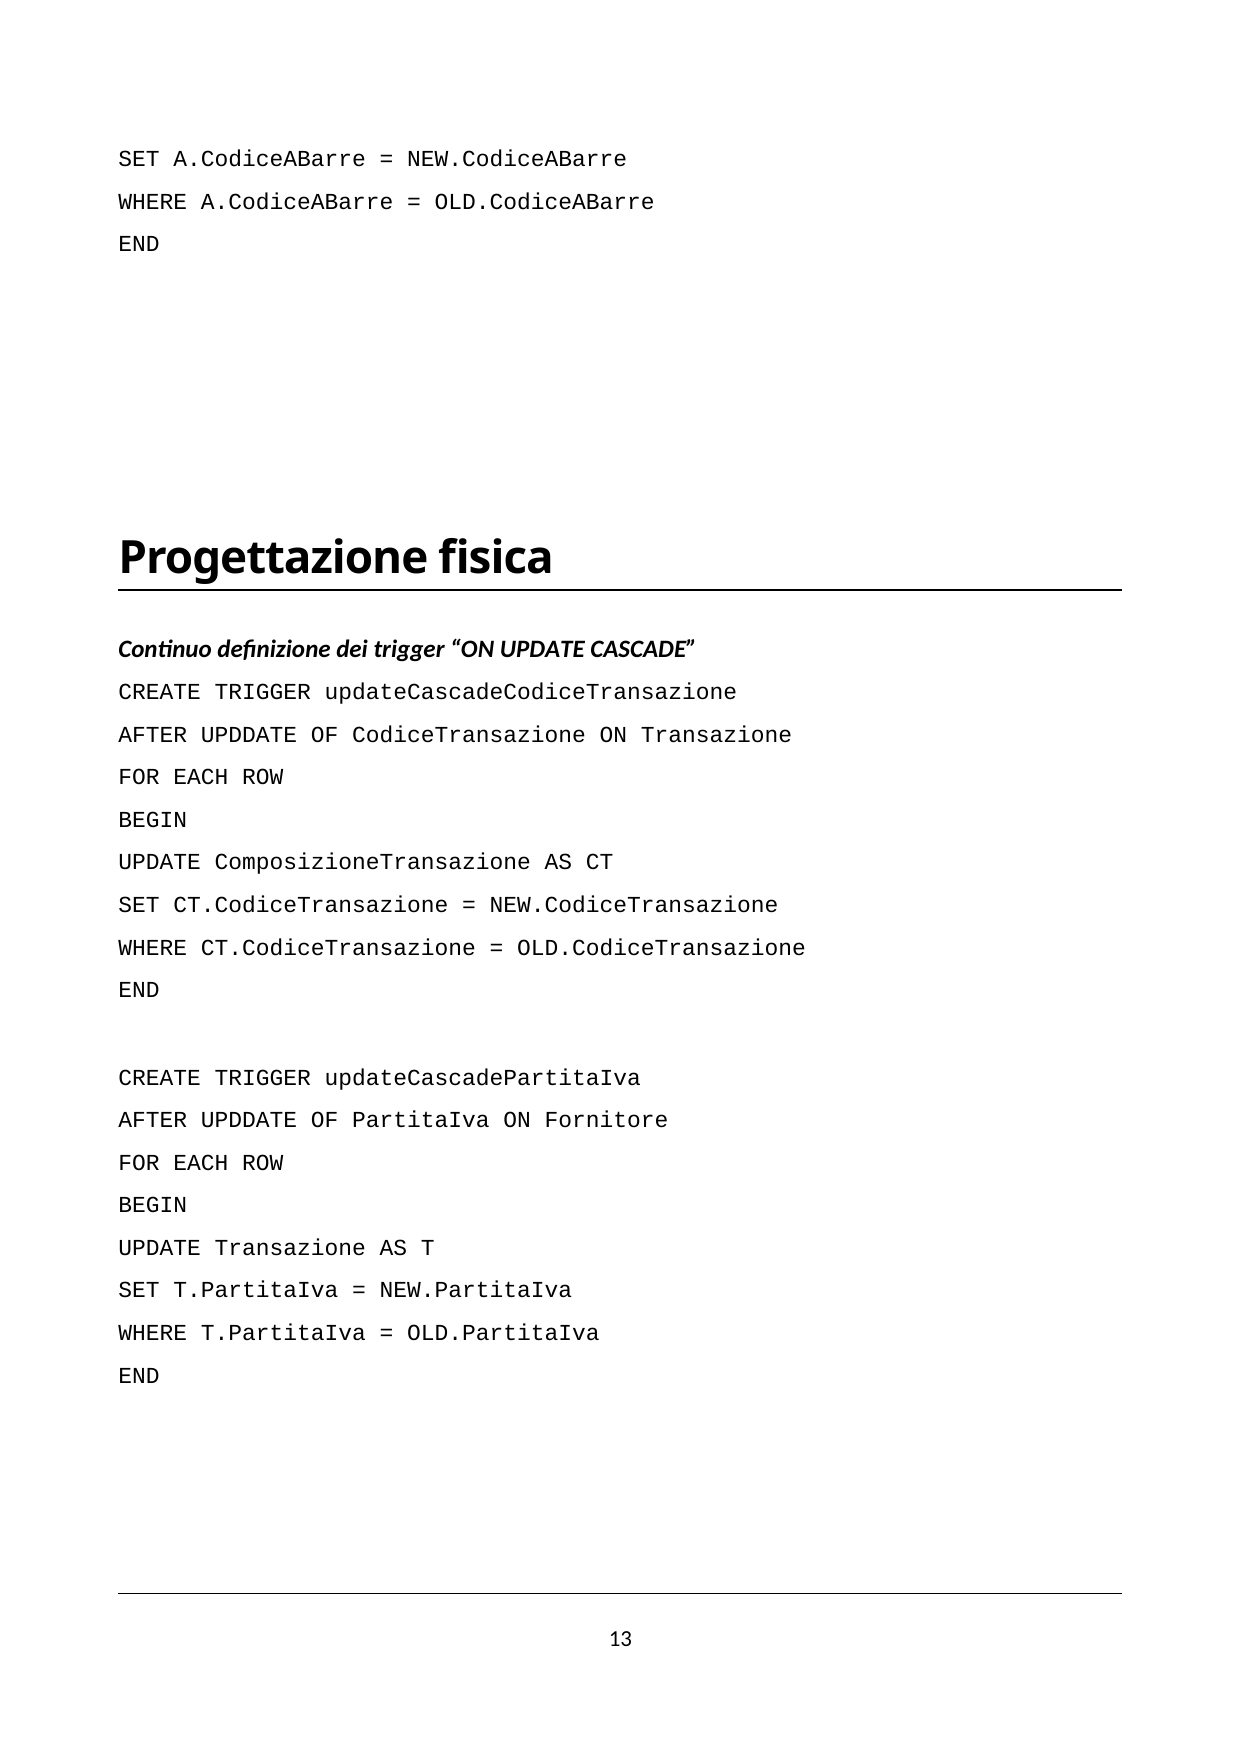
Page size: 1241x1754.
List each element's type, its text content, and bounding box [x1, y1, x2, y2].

text FOR EACH ROW [118, 1151, 1122, 1177]
text WHERE T.PartitaIva = OLD.PartitaIva [118, 1321, 1122, 1347]
text END [118, 233, 1122, 259]
text END [118, 978, 1122, 1004]
text CREATE TRIGGER updateCascadePartitaIva [118, 1066, 1122, 1092]
text SET A.CodiceABarre = NEW.CodiceABarre [118, 148, 1122, 173]
text UPDATE Transazione AS T [118, 1236, 1122, 1262]
text BEGIN [118, 808, 1122, 834]
text SET T.PartitaIva = NEW.PartitaIva [118, 1279, 1122, 1305]
text END [118, 1364, 1122, 1390]
text SET CT.CodiceTransazione = NEW.CodiceTransazione [118, 893, 1122, 919]
title Progettazione fisica [118, 525, 1122, 589]
text WHERE A.CodiceABarre = OLD.CodiceABarre [118, 190, 1122, 216]
text AFTER UPDDATE OF CodiceTransazione ON Transazione [118, 723, 1122, 749]
text FOR EACH ROW [118, 766, 1122, 791]
text UPDATE ComposizioneTransazione AS CT [118, 851, 1122, 877]
text CREATE TRIGGER updateCascadeCodiceTransazione [118, 680, 1122, 706]
text AFTER UPDDATE OF PartitaIva ON Fornitore [118, 1108, 1122, 1134]
text Continuo definizione dei trigger “ON UPDATE CASCADE” [118, 633, 1122, 664]
text BEGIN [118, 1194, 1122, 1219]
text WHERE CT.CodiceTransazione = OLD.CodiceTransazione [118, 936, 1122, 962]
